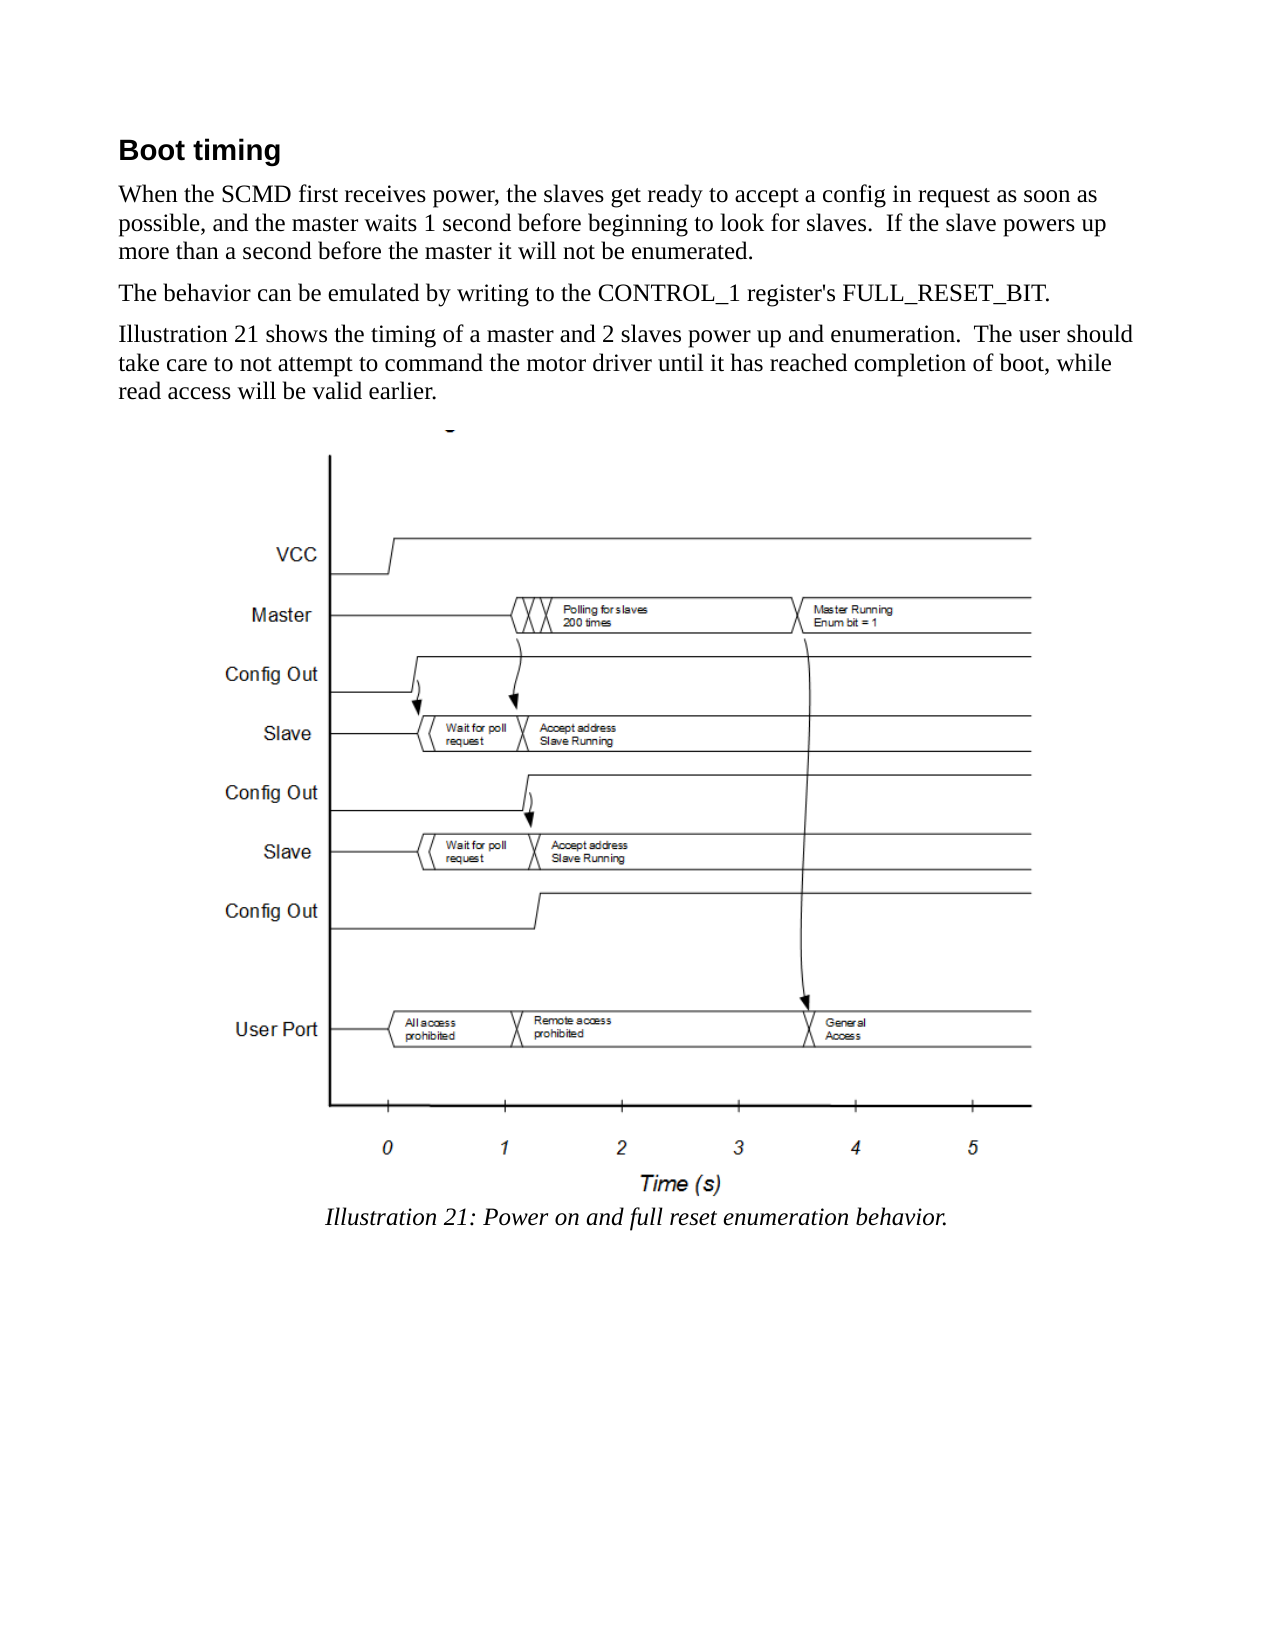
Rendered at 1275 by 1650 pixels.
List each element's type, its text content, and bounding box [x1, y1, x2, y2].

text When the SCMD first receives power, the slaves get ready to accept a config in request as soon as possible, and the master waits 1 second before beginning to look for slaves. If the slave powers up more than a second before the master it will not be enumerated. [118, 179, 1157, 265]
text Illustration 21 shows the timing of a master and 2 slaves power up and enumeration. The user should take care to not attempt to command the motor driver until it has reached completion of boot, while read access will be valid earlier. [118, 319, 1157, 405]
picture [219, 430, 1056, 1202]
text The behavior can be emulated by writing to the CONTROL_1 register's FULL_RESET_BIT. [118, 278, 1157, 306]
text Illustration 21: Power on and full reset enumeration behavior. [219, 1202, 1056, 1230]
subtitle Boot timing [118, 133, 1157, 166]
